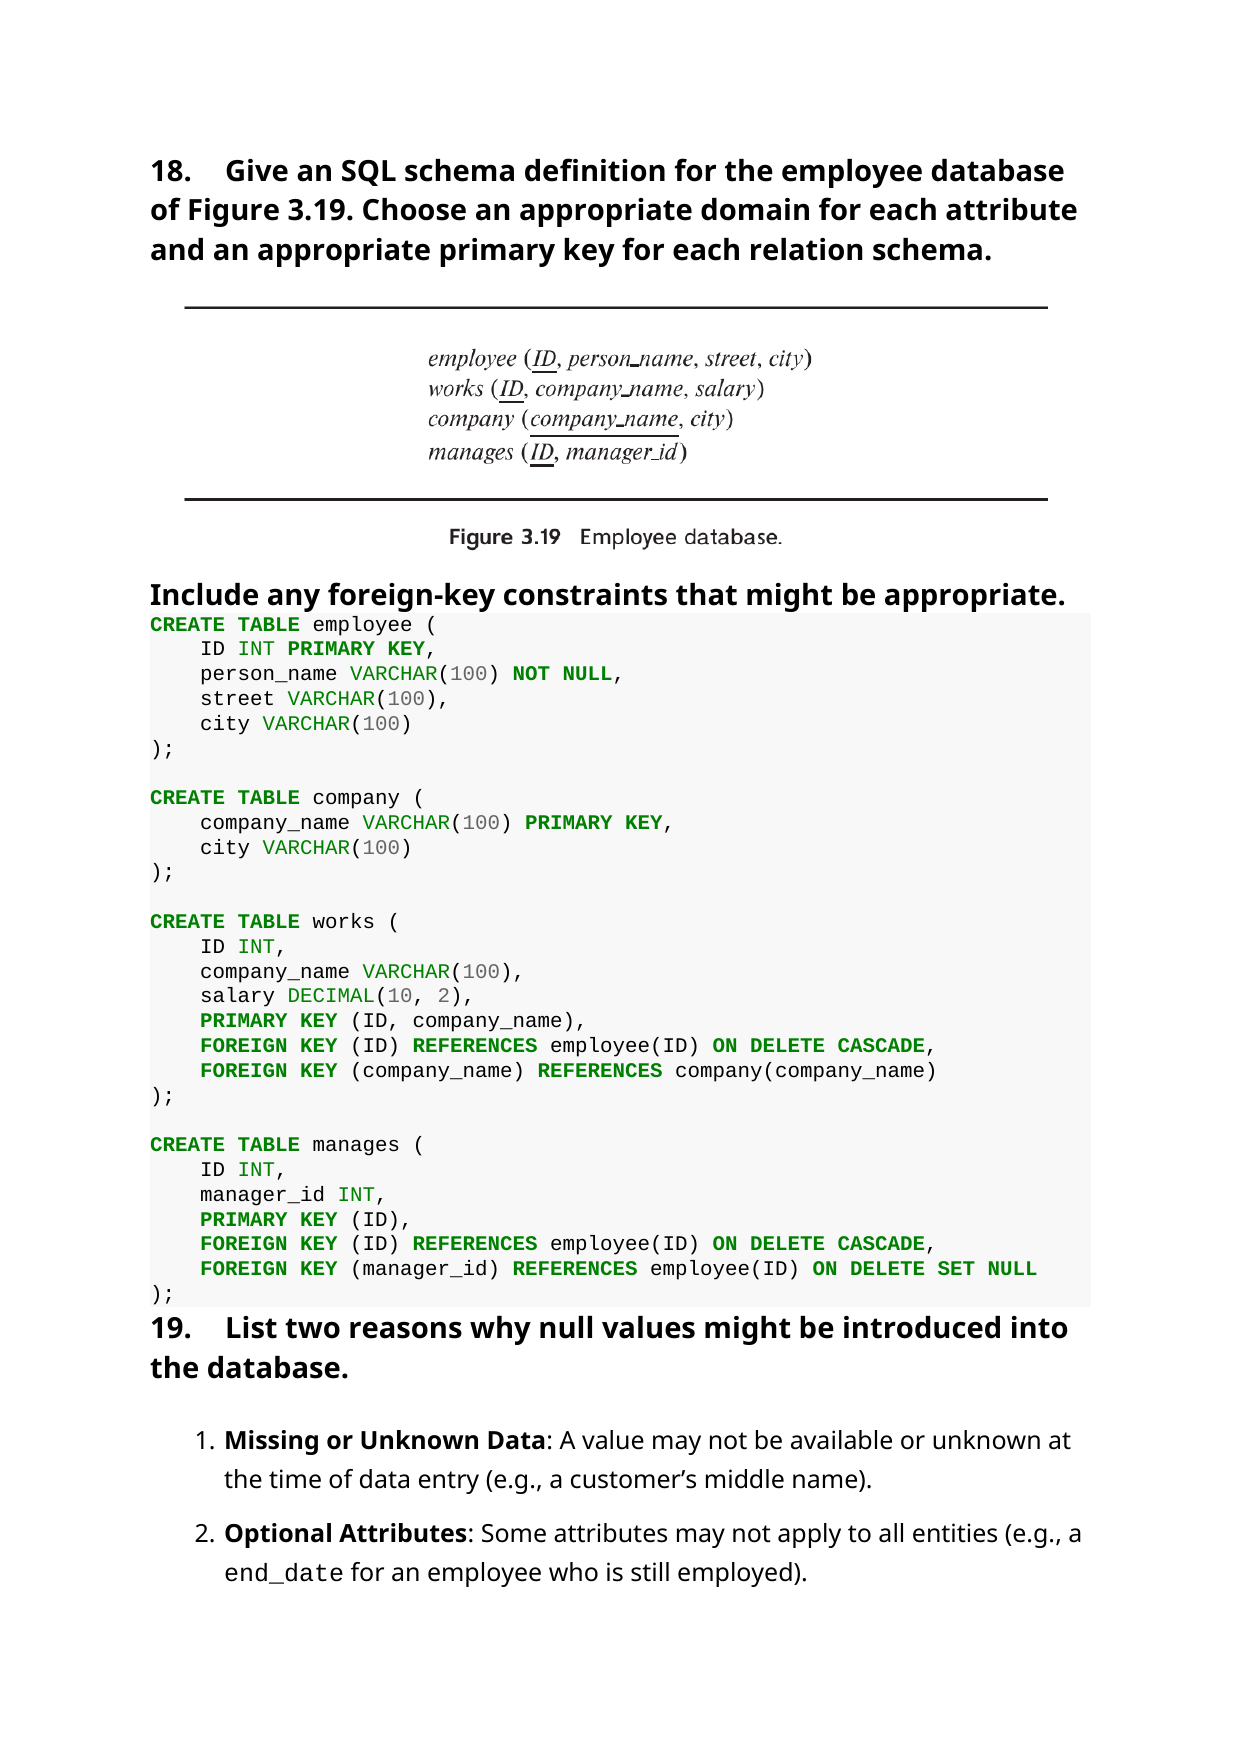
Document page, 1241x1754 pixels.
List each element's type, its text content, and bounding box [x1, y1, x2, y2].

list Optional Attributes: Some attributes may not apply to all entities (e.g., a end_date for an employee who is still employed). [194, 1516, 1091, 1589]
picture [150, 287, 1091, 574]
subtitle List two reasons why null values might be introduced into the database. [150, 1308, 1091, 1387]
text CREATE TABLE employee ( [150, 613, 1091, 637]
text manager_id INT, [150, 1184, 1091, 1207]
subtitle Include any foreign-key constraints that might be appropriate. [150, 574, 1091, 613]
text company_name VARCHAR(100), [150, 961, 1091, 984]
text ); [150, 861, 1091, 885]
text salary DECIMAL(10, 2), [150, 985, 1091, 1009]
subtitle Give an SQL schema definition for the employee database of Figure 3.19. Choose an appropriate domain for each attribute and an appropriate primary key for each relation schema. [150, 150, 1091, 287]
text CREATE TABLE manages ( [150, 1134, 1091, 1158]
text FOREIGN KEY (ID) REFERENCES employee(ID) ON DELETE CASCADE, [150, 1035, 1091, 1059]
text company_name VARCHAR(100) PRIMARY KEY, [150, 812, 1091, 836]
text ID INT, [150, 936, 1091, 959]
text FOREIGN KEY (company_name) REFERENCES company(company_name) [150, 1060, 1091, 1083]
text ID INT PRIMARY KEY, [150, 638, 1091, 662]
text ); [150, 1084, 1091, 1108]
list Missing or Unknown Data: A value may not be available or unknown at the time of data entry (e.g., a customer’s middle name). [194, 1423, 1091, 1496]
text person_name VARCHAR(100) NOT NULL, [150, 663, 1091, 687]
text city VARCHAR(100) [150, 713, 1091, 736]
text FOREIGN KEY (ID) REFERENCES employee(ID) ON DELETE CASCADE, [150, 1233, 1091, 1257]
text PRIMARY KEY (ID, company_name), [150, 1010, 1091, 1034]
text CREATE TABLE works ( [150, 911, 1091, 935]
text street VARCHAR(100), [150, 688, 1091, 712]
text city VARCHAR(100) [150, 837, 1091, 860]
text ID INT, [150, 1159, 1091, 1183]
text PRIMARY KEY (ID), [150, 1208, 1091, 1232]
text ); [150, 1283, 1091, 1307]
text FOREIGN KEY (manager_id) REFERENCES employee(ID) ON DELETE SET NULL [150, 1258, 1091, 1282]
text ); [150, 737, 1091, 761]
text CREATE TABLE company ( [150, 787, 1091, 811]
